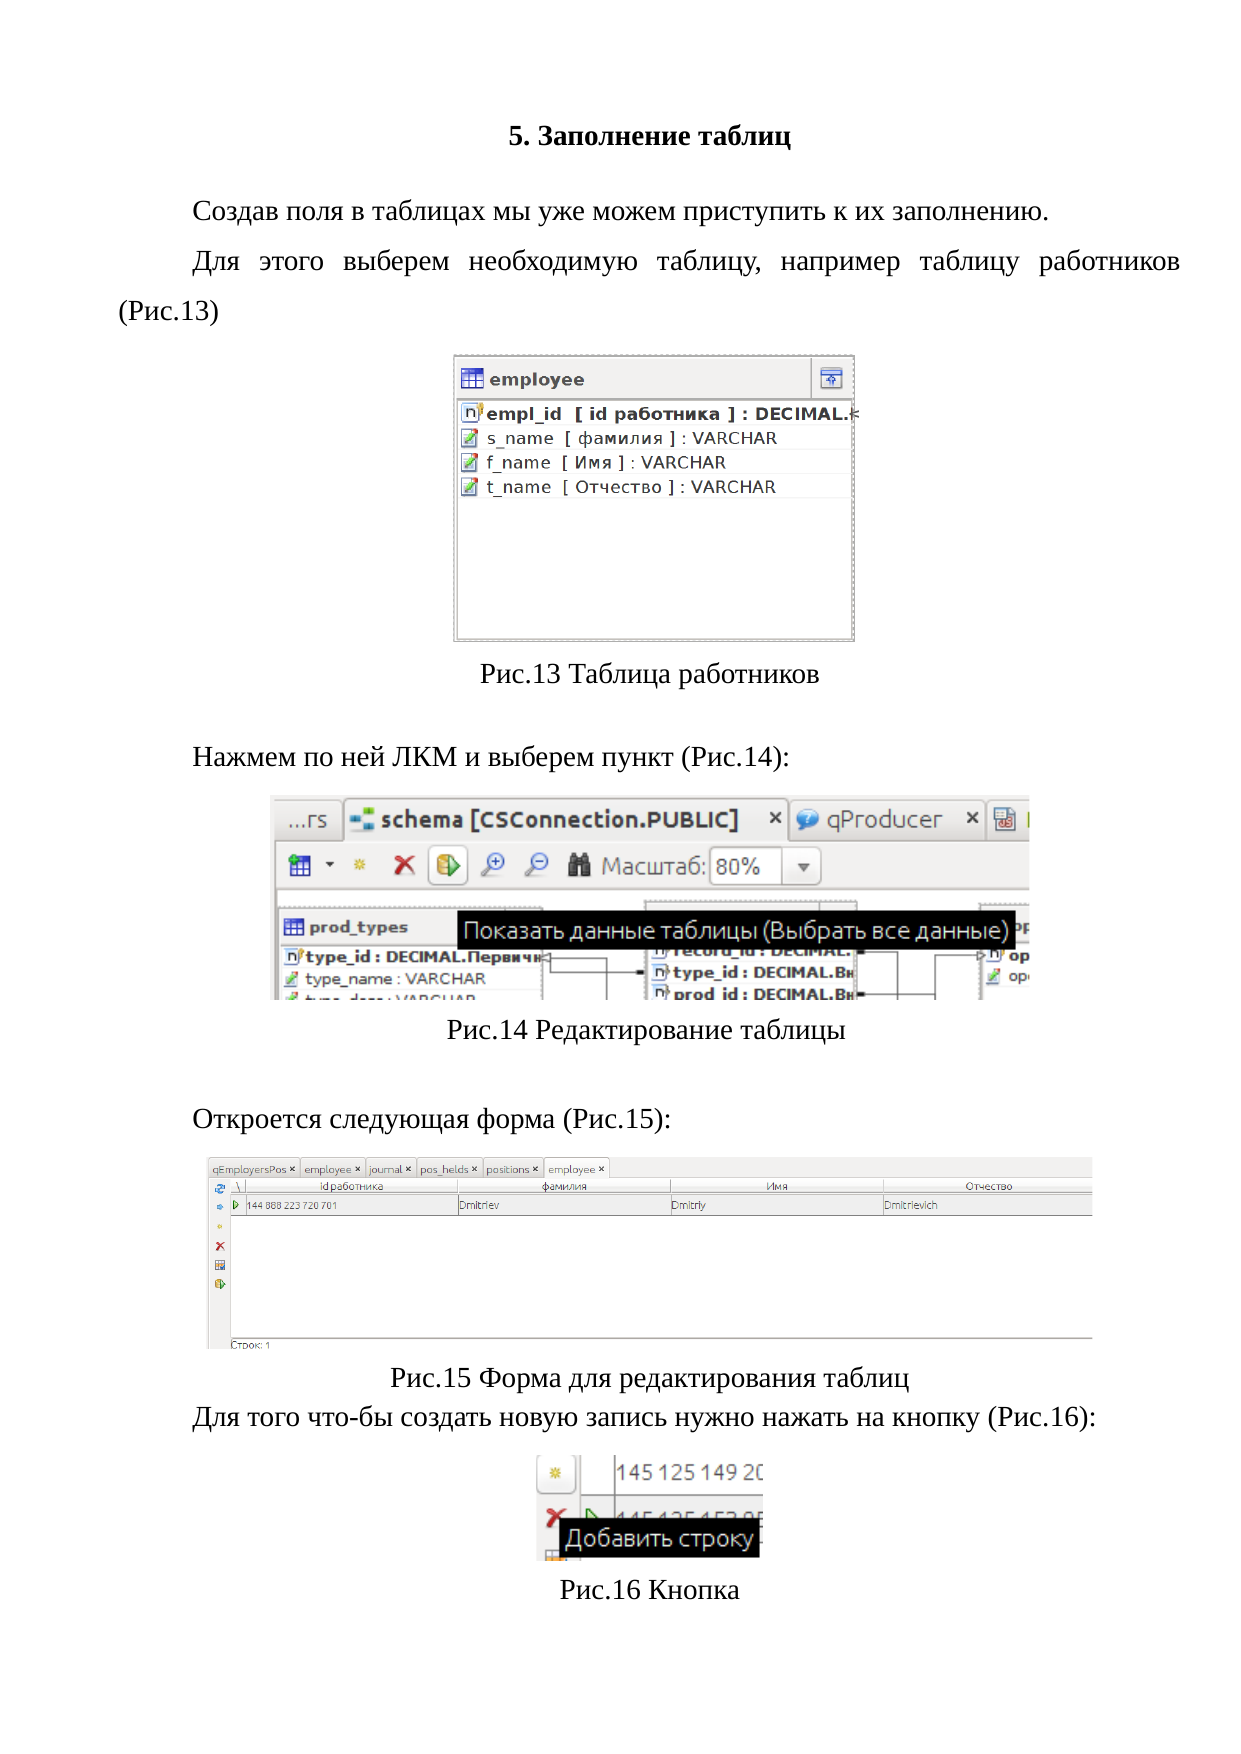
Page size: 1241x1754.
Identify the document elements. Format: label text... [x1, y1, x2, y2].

picture [270, 795, 1030, 1000]
text Для того что-бы создать новую запись нужно нажать на кнопку (Рис.16): [118, 1399, 1181, 1433]
picture [536, 1455, 763, 1561]
text Рис.14 Редактирование таблицы [118, 1012, 1181, 1045]
text Откроется следующая форма (Рис.15): [118, 1102, 1181, 1135]
picture [440, 349, 859, 645]
text Создав поля в таблицах мы уже можем приступить к их заполнению. [118, 193, 1181, 226]
text Рис.13 Таблица работников [118, 656, 1181, 690]
text Нажмем по ней ЛКМ и выберем пункт (Рис.14): [118, 739, 1181, 772]
text Рис.16 Кнопка [118, 1572, 1181, 1606]
picture [206, 1157, 1093, 1349]
text Для этого выберем необходимую таблицу, например таблицу работников (Рис.13) [118, 243, 1181, 327]
text Рис.15 Форма для редактирования таблиц [118, 1360, 1181, 1393]
subtitle Заполнение таблиц [118, 118, 1181, 152]
